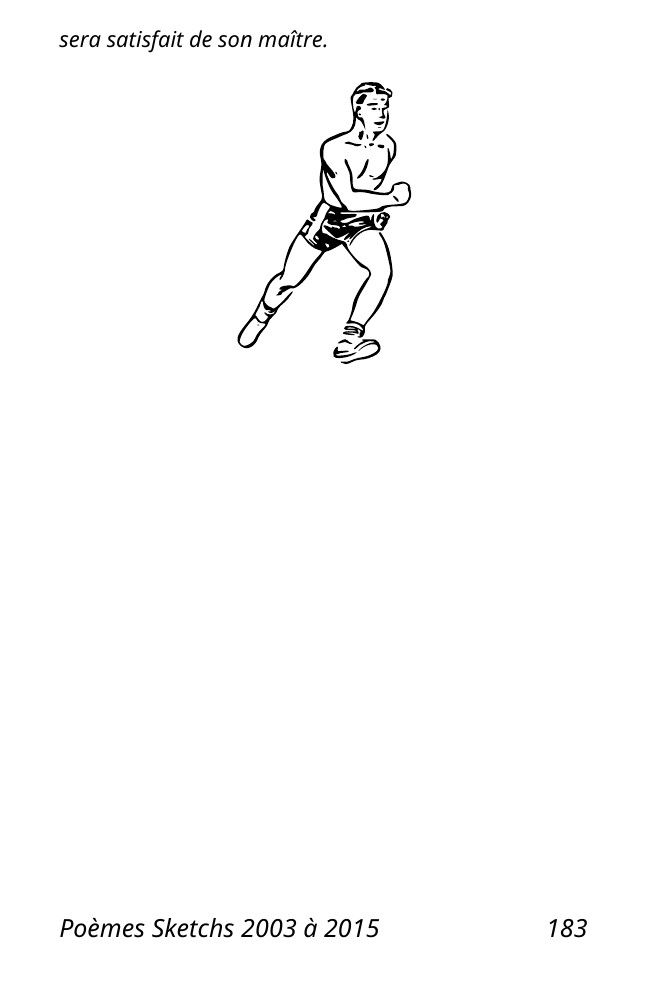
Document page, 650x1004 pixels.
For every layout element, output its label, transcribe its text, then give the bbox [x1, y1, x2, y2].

text sera satisfait de son maître. [59, 24, 591, 54]
